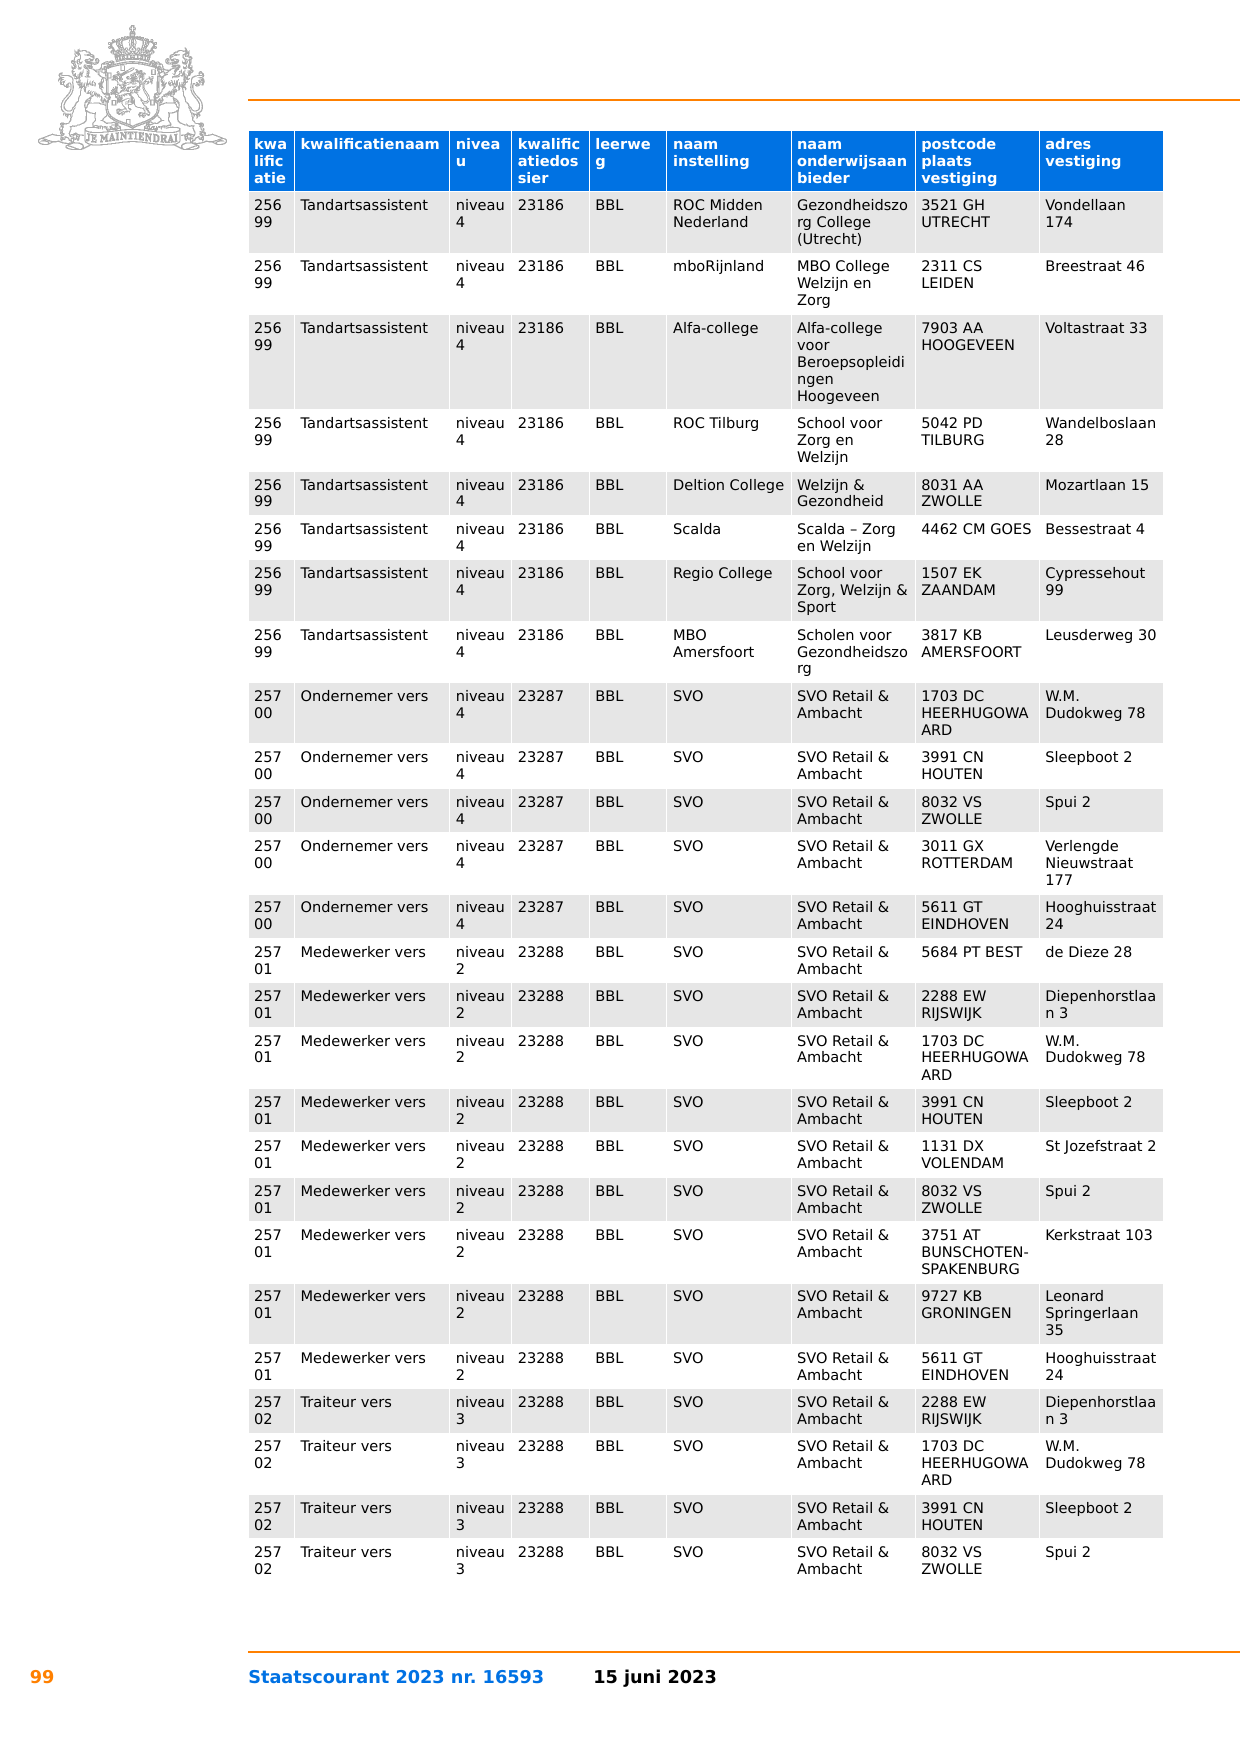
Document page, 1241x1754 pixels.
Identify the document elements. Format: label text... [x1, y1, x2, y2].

table_cell 25699 [249, 516, 294, 559]
table_cell 3751 AT BUNSCHOTEN-SPAKENBURG [916, 1222, 1039, 1282]
table_cell Tandartsassistent [295, 560, 449, 621]
table_header naam instelling [667, 131, 791, 191]
table_cell niveau 2 [450, 939, 511, 982]
table_cell 2311 CS LEIDEN [916, 254, 1039, 314]
table_cell Tandartsassistent [295, 622, 449, 682]
table_cell SVO Retail & Ambacht [792, 1284, 915, 1344]
table_cell Spui 2 [1040, 1178, 1163, 1221]
table_cell 25700 [249, 683, 294, 743]
table_cell niveau 3 [450, 1389, 511, 1433]
table_cell Medewerker vers [295, 1028, 449, 1088]
table_cell 23287 [512, 789, 589, 832]
table_cell 23288 [512, 1389, 589, 1433]
table_cell niveau 3 [450, 1495, 511, 1538]
table_cell niveau 4 [450, 472, 511, 515]
table_cell SVO [667, 745, 791, 788]
table_cell BBL [590, 1134, 666, 1177]
table_cell 25701 [249, 1134, 294, 1177]
table_cell MBO Amersfoort [667, 622, 791, 682]
table_cell 25699 [249, 192, 294, 253]
table_cell SVO [667, 939, 791, 982]
table_header naam onderwijsaanbieder [792, 131, 915, 191]
table_cell ROC Tilburg [667, 410, 791, 471]
table_cell SVO [667, 1089, 791, 1132]
table_cell SVO [667, 1539, 791, 1583]
table_cell niveau 3 [450, 1539, 511, 1583]
table_cell Tandartsassistent [295, 192, 449, 253]
table_cell Tandartsassistent [295, 472, 449, 515]
table_cell Diepenhorstlaan 3 [1040, 983, 1163, 1027]
table_cell BBL [590, 833, 666, 893]
table_cell niveau 2 [450, 1345, 511, 1388]
table_cell 25701 [249, 1222, 294, 1282]
table_cell Hooghuisstraat 24 [1040, 895, 1163, 938]
table_cell BBL [590, 1028, 666, 1088]
table_cell Tandartsassistent [295, 254, 449, 314]
table_cell Hooghuisstraat 24 [1040, 1345, 1163, 1388]
table_cell Medewerker vers [295, 1222, 449, 1282]
table_cell 2288 EW RIJSWIJK [916, 983, 1039, 1027]
table_header postcode plaats vestiging [916, 131, 1039, 191]
table_cell 25701 [249, 1284, 294, 1344]
table_cell niveau 4 [450, 516, 511, 559]
table_cell BBL [590, 622, 666, 682]
table_cell Traiteur vers [295, 1434, 449, 1494]
table_cell 8032 VS ZWOLLE [916, 789, 1039, 832]
table_cell Voltastraat 33 [1040, 315, 1163, 409]
table_cell Vondellaan 174 [1040, 192, 1163, 253]
table_cell 25702 [249, 1434, 294, 1494]
table_cell School voor Zorg, Welzijn & Sport [792, 560, 915, 621]
table_cell BBL [590, 789, 666, 832]
table_cell Ondernemer vers [295, 833, 449, 893]
table_cell 25702 [249, 1539, 294, 1583]
table_cell BBL [590, 254, 666, 314]
table_cell 23288 [512, 1345, 589, 1388]
table_cell Cypressehout 99 [1040, 560, 1163, 621]
table_cell 23288 [512, 1222, 589, 1282]
table_cell Deltion College [667, 472, 791, 515]
table_cell Tandartsassistent [295, 410, 449, 471]
table_cell BBL [590, 983, 666, 1027]
table_cell niveau 4 [450, 789, 511, 832]
table_cell 1507 EK ZAANDAM [916, 560, 1039, 621]
table_cell 25700 [249, 745, 294, 788]
table_cell Sleepboot 2 [1040, 1495, 1163, 1538]
table_cell BBL [590, 1434, 666, 1494]
table_cell niveau 2 [450, 1134, 511, 1177]
table_cell SVO Retail & Ambacht [792, 939, 915, 982]
table_cell Ondernemer vers [295, 789, 449, 832]
table_cell niveau 4 [450, 315, 511, 409]
table_cell 25702 [249, 1389, 294, 1433]
table_header adres vestiging [1040, 131, 1163, 191]
table_cell SVO Retail & Ambacht [792, 1089, 915, 1132]
table_cell Traiteur vers [295, 1495, 449, 1538]
table_cell niveau 2 [450, 1284, 511, 1344]
table_cell 25702 [249, 1495, 294, 1538]
table_cell 9727 KB GRONINGEN [916, 1284, 1039, 1344]
table_cell Traiteur vers [295, 1539, 449, 1583]
table_cell niveau 4 [450, 560, 511, 621]
table_cell W.M. Dudokweg 78 [1040, 1028, 1163, 1088]
table_cell 23288 [512, 1284, 589, 1344]
table_cell 25699 [249, 315, 294, 409]
table_cell 3817 KB AMERSFOORT [916, 622, 1039, 682]
table_cell SVO [667, 1028, 791, 1088]
table_cell Diepenhorstlaan 3 [1040, 1389, 1163, 1433]
table_cell 25699 [249, 472, 294, 515]
table_cell 1703 DC HEERHUGOWAARD [916, 1434, 1039, 1494]
table_cell BBL [590, 1284, 666, 1344]
table_cell 23288 [512, 939, 589, 982]
table_cell 3991 CN HOUTEN [916, 1495, 1039, 1538]
table_cell BBL [590, 472, 666, 515]
table_cell 25701 [249, 1178, 294, 1221]
table_cell niveau 4 [450, 833, 511, 893]
table_cell BBL [590, 1178, 666, 1221]
table_cell niveau 2 [450, 1089, 511, 1132]
table_cell SVO [667, 1345, 791, 1388]
table_header leerweg [590, 131, 666, 191]
table_cell mboRijnland [667, 254, 791, 314]
table_cell 23186 [512, 622, 589, 682]
table_cell Ondernemer vers [295, 683, 449, 743]
table_cell 23288 [512, 1089, 589, 1132]
table_cell Medewerker vers [295, 1178, 449, 1221]
table_cell 25700 [249, 895, 294, 938]
table_cell 23186 [512, 254, 589, 314]
table_cell niveau 4 [450, 622, 511, 682]
table_cell niveau 4 [450, 254, 511, 314]
table_cell MBO College Welzijn en Zorg [792, 254, 915, 314]
table_cell SVO Retail & Ambacht [792, 1389, 915, 1433]
table_cell 1703 DC HEERHUGOWAARD [916, 683, 1039, 743]
table_cell W.M. Dudokweg 78 [1040, 1434, 1163, 1494]
table_cell 23186 [512, 410, 589, 471]
table_cell 25701 [249, 939, 294, 982]
table_cell 23288 [512, 1495, 589, 1538]
table_cell Ondernemer vers [295, 895, 449, 938]
table_cell BBL [590, 1389, 666, 1433]
table_cell Medewerker vers [295, 1134, 449, 1177]
table_cell SVO [667, 1134, 791, 1177]
table_cell de Dieze 28 [1040, 939, 1163, 982]
table_cell SVO [667, 1178, 791, 1221]
table_cell 8031 AA ZWOLLE [916, 472, 1039, 515]
table_cell SVO Retail & Ambacht [792, 1028, 915, 1088]
table_cell niveau 2 [450, 983, 511, 1027]
table_cell 7903 AA HOOGEVEEN [916, 315, 1039, 409]
table_cell Kerkstraat 103 [1040, 1222, 1163, 1282]
table_cell Spui 2 [1040, 1539, 1163, 1583]
table_cell SVO Retail & Ambacht [792, 1495, 915, 1538]
table_header niveau [450, 131, 511, 191]
table_cell SVO Retail & Ambacht [792, 683, 915, 743]
table_cell Mozartlaan 15 [1040, 472, 1163, 515]
table_cell Gezondheidszorg College (Utrecht) [792, 192, 915, 253]
table_cell SVO [667, 789, 791, 832]
table_cell 23287 [512, 683, 589, 743]
table_cell BBL [590, 1345, 666, 1388]
table_cell SVO [667, 1222, 791, 1282]
table_cell Leusderweg 30 [1040, 622, 1163, 682]
table_cell niveau 4 [450, 745, 511, 788]
table_cell BBL [590, 315, 666, 409]
table_cell 5042 PD TILBURG [916, 410, 1039, 471]
table_cell BBL [590, 1539, 666, 1583]
table_cell Scalda – Zorg en Welzijn [792, 516, 915, 559]
table_header kwalificatienaam [295, 131, 449, 191]
table_cell Bessestraat 4 [1040, 516, 1163, 559]
table_cell 3011 GX ROTTERDAM [916, 833, 1039, 893]
table_cell Regio College [667, 560, 791, 621]
table_cell niveau 4 [450, 410, 511, 471]
table_cell 3991 CN HOUTEN [916, 1089, 1039, 1132]
table_cell Medewerker vers [295, 1089, 449, 1132]
table_cell Verlengde Nieuwstraat 177 [1040, 833, 1163, 893]
table_cell 25700 [249, 789, 294, 832]
table_cell 5684 PT BEST [916, 939, 1039, 982]
table_cell 23288 [512, 1028, 589, 1088]
table_cell Medewerker vers [295, 1345, 449, 1388]
table_cell BBL [590, 192, 666, 253]
table_header kwalificatie [249, 131, 294, 191]
table_cell 25699 [249, 560, 294, 621]
table_cell 23186 [512, 192, 589, 253]
table_cell SVO [667, 1434, 791, 1494]
table_header kwalificatiedossier [512, 131, 589, 191]
table_cell SVO [667, 683, 791, 743]
table_cell 23287 [512, 745, 589, 788]
table_cell 23288 [512, 1434, 589, 1494]
table_cell SVO Retail & Ambacht [792, 789, 915, 832]
table_cell BBL [590, 939, 666, 982]
table_cell 23186 [512, 315, 589, 409]
table_cell 3991 CN HOUTEN [916, 745, 1039, 788]
table_cell niveau 2 [450, 1222, 511, 1282]
table_cell Scholen voor Gezondheidszorg [792, 622, 915, 682]
table_cell W.M. Dudokweg 78 [1040, 683, 1163, 743]
table_cell 23288 [512, 1134, 589, 1177]
table_cell Medewerker vers [295, 983, 449, 1027]
table_cell SVO Retail & Ambacht [792, 1539, 915, 1583]
table_cell 5611 GT EINDHOVEN [916, 1345, 1039, 1388]
table_cell BBL [590, 683, 666, 743]
table_cell 23287 [512, 895, 589, 938]
table_cell BBL [590, 745, 666, 788]
table_cell 23186 [512, 516, 589, 559]
table_cell SVO [667, 1284, 791, 1344]
table_cell BBL [590, 1495, 666, 1538]
table_cell SVO Retail & Ambacht [792, 983, 915, 1027]
table_cell 5611 GT EINDHOVEN [916, 895, 1039, 938]
table_cell SVO Retail & Ambacht [792, 833, 915, 893]
table_cell Tandartsassistent [295, 516, 449, 559]
table_cell Sleepboot 2 [1040, 1089, 1163, 1132]
table_cell 23186 [512, 472, 589, 515]
table_cell Leonard Springerlaan 35 [1040, 1284, 1163, 1344]
table_cell BBL [590, 1222, 666, 1282]
table_cell SVO [667, 1495, 791, 1538]
table_cell Welzijn & Gezondheid [792, 472, 915, 515]
table_cell 8032 VS ZWOLLE [916, 1178, 1039, 1221]
table_cell BBL [590, 516, 666, 559]
table_cell 25701 [249, 1345, 294, 1388]
table_cell SVO [667, 1389, 791, 1433]
table_cell 25700 [249, 833, 294, 893]
table_cell SVO Retail & Ambacht [792, 1134, 915, 1177]
table_cell Medewerker vers [295, 939, 449, 982]
table_cell 23288 [512, 1178, 589, 1221]
table_cell SVO Retail & Ambacht [792, 895, 915, 938]
table_cell 8032 VS ZWOLLE [916, 1539, 1039, 1583]
table_cell 23288 [512, 1539, 589, 1583]
table_cell 25699 [249, 622, 294, 682]
table_cell Sleepboot 2 [1040, 745, 1163, 788]
table_cell 1131 DX VOLENDAM [916, 1134, 1039, 1177]
table_cell SVO Retail & Ambacht [792, 1345, 915, 1388]
table_cell Traiteur vers [295, 1389, 449, 1433]
table_cell 25699 [249, 410, 294, 471]
table_cell BBL [590, 895, 666, 938]
table_cell SVO [667, 983, 791, 1027]
table_cell School voor Zorg en Welzijn [792, 410, 915, 471]
table_cell SVO Retail & Ambacht [792, 1178, 915, 1221]
table_cell SVO Retail & Ambacht [792, 1434, 915, 1494]
table_cell Wandelboslaan 28 [1040, 410, 1163, 471]
table_cell Alfa-college voor Beroepsopleidingen Hoogeveen [792, 315, 915, 409]
table_cell 23287 [512, 833, 589, 893]
table_cell SVO Retail & Ambacht [792, 1222, 915, 1282]
table_cell 25701 [249, 1028, 294, 1088]
table_cell St Jozefstraat 2 [1040, 1134, 1163, 1177]
picture [38, 25, 227, 150]
table_cell 2288 EW RIJSWIJK [916, 1389, 1039, 1433]
table_cell Ondernemer vers [295, 745, 449, 788]
table_cell Breestraat 46 [1040, 254, 1163, 314]
table_cell 25701 [249, 983, 294, 1027]
table_cell BBL [590, 560, 666, 621]
table_cell Spui 2 [1040, 789, 1163, 832]
table_cell BBL [590, 1089, 666, 1132]
table_cell 25699 [249, 254, 294, 314]
table_cell niveau 2 [450, 1178, 511, 1221]
table_cell ROC Midden Nederland [667, 192, 791, 253]
table_cell Scalda [667, 516, 791, 559]
table_cell SVO Retail & Ambacht [792, 745, 915, 788]
table_cell BBL [590, 410, 666, 471]
table_cell 3521 GH UTRECHT [916, 192, 1039, 253]
table_cell 4462 CM GOES [916, 516, 1039, 559]
table_cell SVO [667, 833, 791, 893]
table_cell niveau 2 [450, 1028, 511, 1088]
table_cell niveau 3 [450, 1434, 511, 1494]
table_cell Alfa-college [667, 315, 791, 409]
table_cell 25701 [249, 1089, 294, 1132]
table_cell 23186 [512, 560, 589, 621]
table_cell niveau 4 [450, 895, 511, 938]
table_cell 23288 [512, 983, 589, 1027]
table_cell 1703 DC HEERHUGOWAARD [916, 1028, 1039, 1088]
table_cell niveau 4 [450, 683, 511, 743]
table_cell Tandartsassistent [295, 315, 449, 409]
table_cell SVO [667, 895, 791, 938]
table_cell Medewerker vers [295, 1284, 449, 1344]
table_cell niveau 4 [450, 192, 511, 253]
